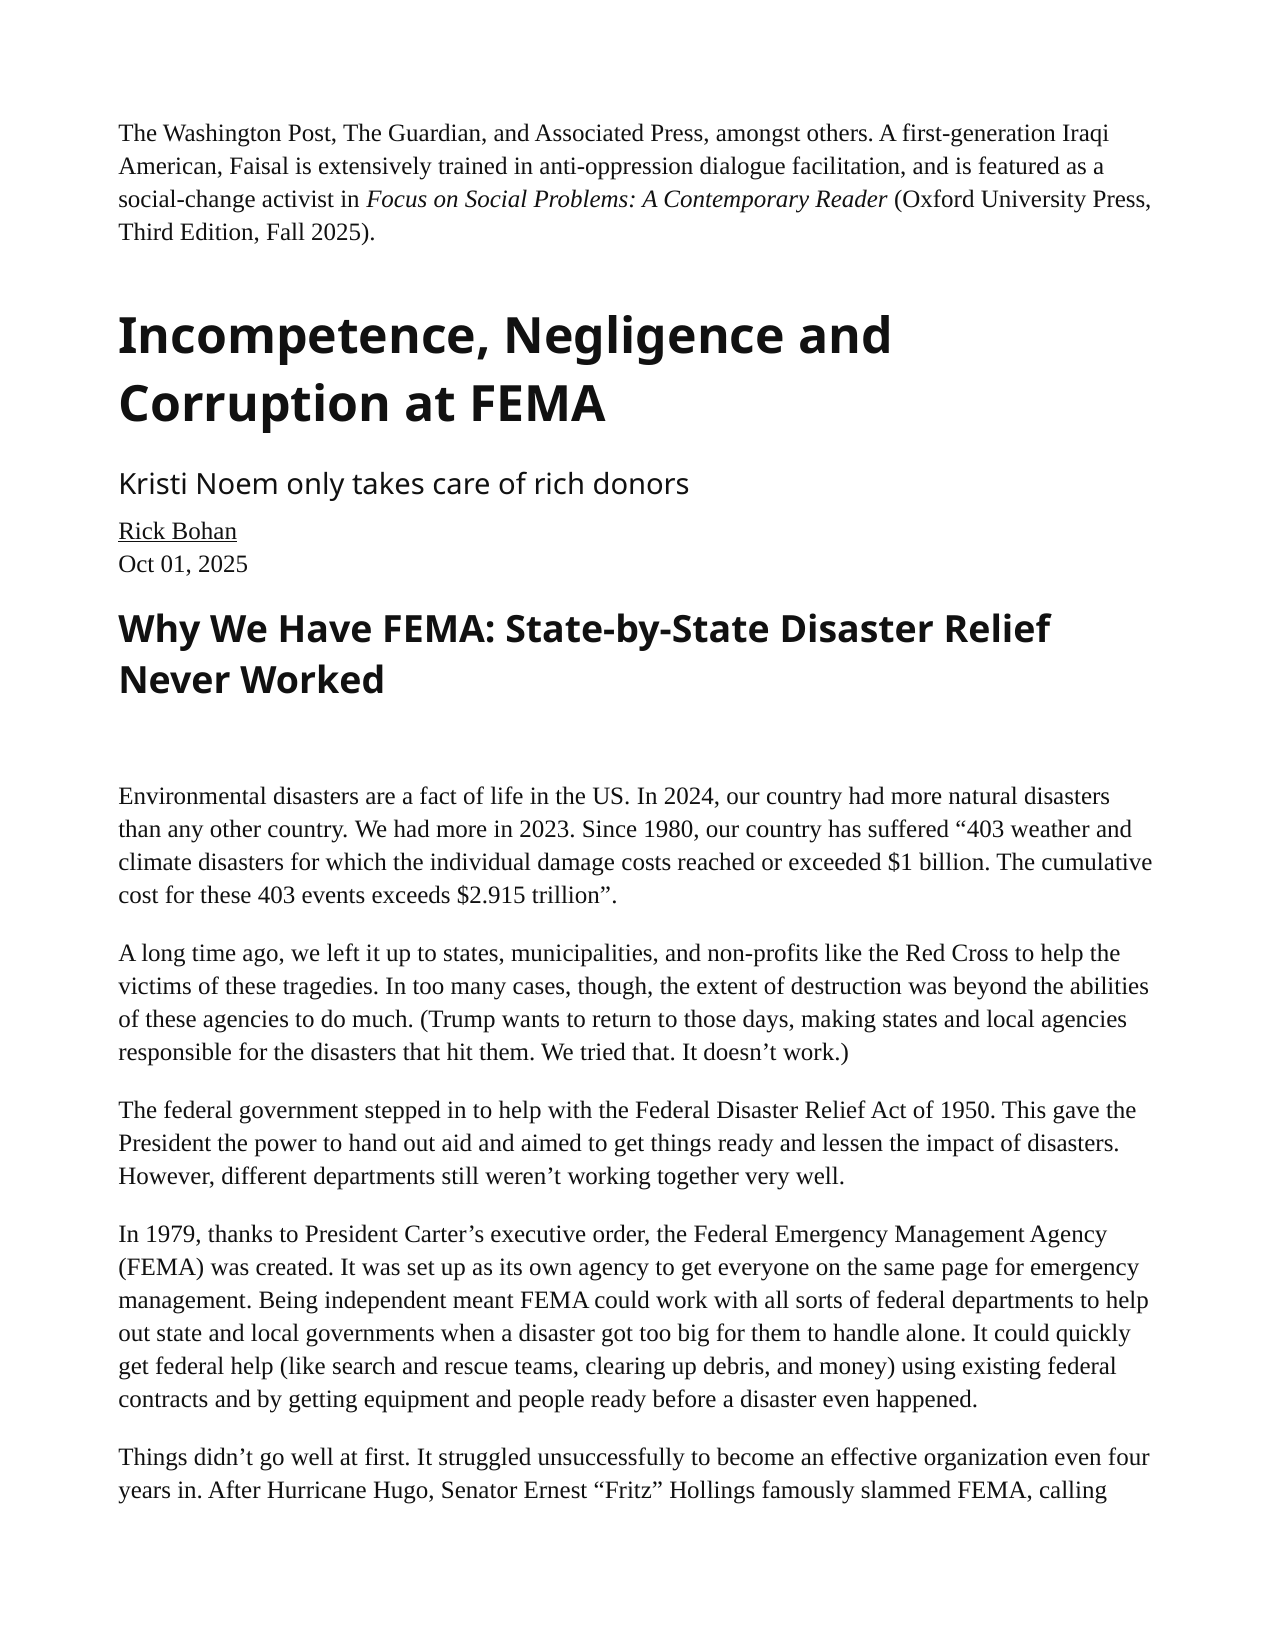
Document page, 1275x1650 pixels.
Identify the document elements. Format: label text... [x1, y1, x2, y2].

subtitle Kristi Noem only takes care of rich donors [118, 463, 1157, 503]
subtitle Incompetence, Negligence and Corruption at FEMA [118, 300, 1157, 436]
text Oct 01, 2025 [118, 549, 1157, 577]
text Things didn’t go well at first. It struggled unsuccessfully to become an effective organization even four years in. After Hurricane Hugo, Senator Ernest “Fritz” Hollings famously slammed FEMA, calling [118, 1442, 1157, 1504]
text Environmental disasters are a fact of life in the US. In 2024, our country had more natural disasters than any other country. We had more in 2023. Since 1980, our country has suffered “403 weather and climate disasters for which the individual damage costs reached or exceeded $1 billion. The cumulative cost for these 403 events exceeds $2.915 trillion”. [118, 781, 1157, 909]
subtitle Why We Have FEMA: State-by-State Disaster Relief Never Worked [118, 603, 1157, 705]
text A long time ago, we left it up to states, municipalities, and non-profits like the Red Cross to help the victims of these tragedies. In too many cases, though, the extent of destruction was beyond the abilities of these agencies to do much. (Trump wants to return to those days, making states and local agencies responsible for the disasters that hit them. We tried that. It doesn’t work.) [118, 938, 1157, 1066]
text In 1979, thanks to President Carter’s executive order, the Federal Emergency Management Agency (FEMA) was created. It was set up as its own agency to get everyone on the same page for emergency management. Being independent meant FEMA could work with all sorts of federal departments to help out state and local governments when a disaster got too big for them to handle alone. It could quickly get federal help (like search and rescue teams, clearing up debris, and money) using existing federal contracts and by getting equipment and people ready before a disaster even happened. [118, 1219, 1157, 1413]
text Rick Bohan [118, 516, 1157, 544]
text The federal government stepped in to help with the Federal Disaster Relief Act of 1950. This gave the President the power to hand out aid and aimed to get things ready and lessen the impact of disasters. However, different departments still weren’t working together very well. [118, 1095, 1157, 1190]
text The Washington Post, The Guardian, and Associated Press, amongst others. A first-generation Iraqi American, Faisal is extensively trained in anti-oppression dialogue facilitation, and is featured as a social-change activist in Focus on Social Problems: A Contemporary Reader (Oxford University Press, Third Edition, Fall 2025). [118, 118, 1157, 246]
